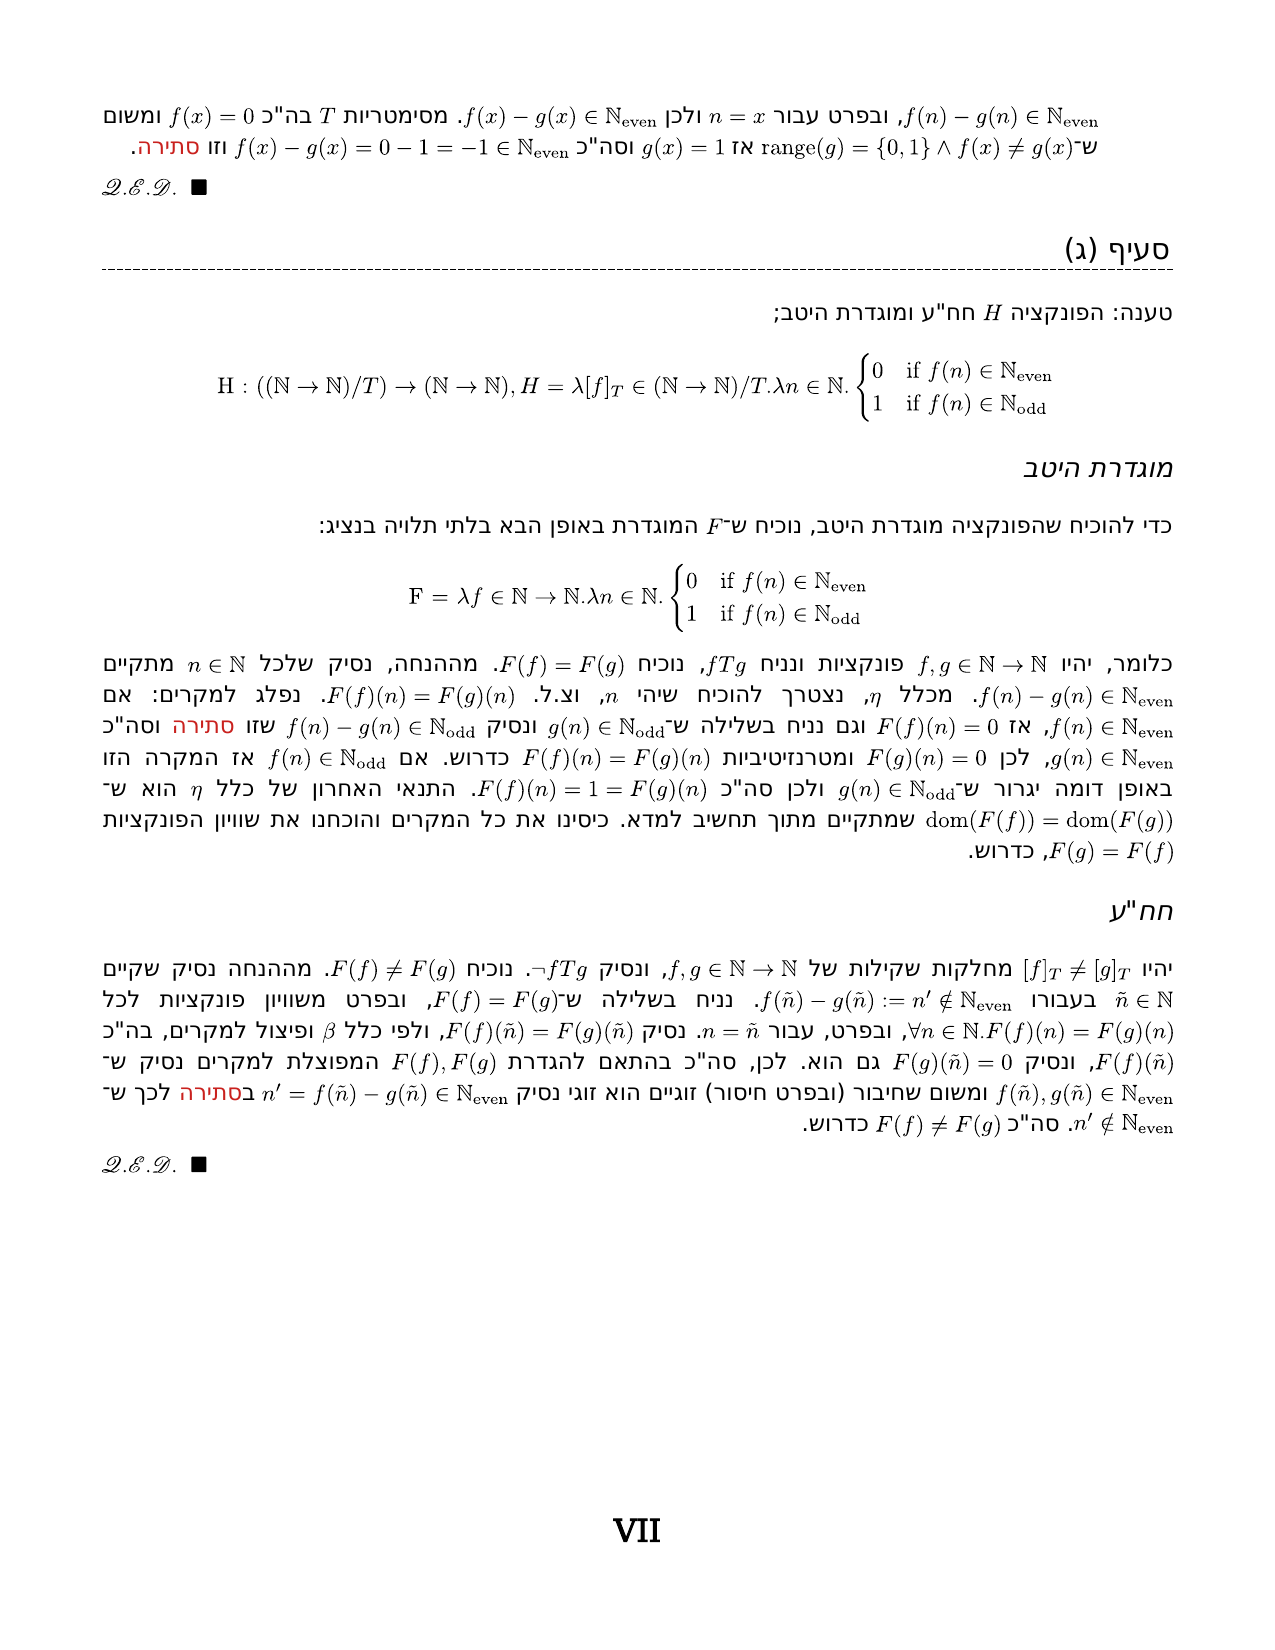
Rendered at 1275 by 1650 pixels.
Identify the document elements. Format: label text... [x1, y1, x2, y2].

list , ובפרט עבור ולכן . מסימטריות בה"כ ומשום ש־ אז וסה"כ וזו סתירה. [102, 102, 1136, 160]
text טענה: הפונקציה חח"ע ומוגדרת היטב; [102, 299, 1173, 326]
subtitle חח"ע [102, 895, 1173, 927]
text כדי להוכיח שהפונקציה מוגדרת היטב, נוכיח ש־ המוגדרת באופן הבא בלתי תלויה בנציג: [102, 513, 1173, 539]
text יהיו מחלקות שקילות של , ונסיק . נוכיח . מההנחה נסיק שקיים בעבורו . נניח בשלילה ש־, ובפרט משוויון פונקציות לכל , ובפרט, עבור . נסיק , ולפי כלל ופיצול למקרים, בה"כ , ונסיק גם הוא. לכן, סה"כ בהתאם להגדרת המפוצלת למקרים נסיק ש־ ומשום שחיבור (ובפרט חיסור) זוגיים הוא זוגי נסיק בסתירה לכך ש־. סה"כ כדרוש. [102, 955, 1173, 1137]
subtitle מוגדרת היטב [102, 453, 1173, 484]
subtitle סעיף (ג) [102, 229, 1173, 269]
text כלומר, יהיו פונקציות ונניח , נוכיח . מההנחה, נסיק שלכל מתקיים . מכלל , נצטרך להוכיח שיהי , וצ.ל. . נפלג למקרים: אם , אז וגם נניח בשלילה ש־ ונסיק שזו סתירה וסה"כ , לכן ומטרנזיטיביות כדרוש. אם אז המקרה הזו באופן דומה יגרור ש־ ולכן סה"כ . התנאי האחרון של כלל הוא ש־ שמתקיים מתוך תחשיב למדא. כיסינו את כל המקרים והוכחנו את שוויון הפונקציות , כדרוש. [102, 651, 1173, 864]
